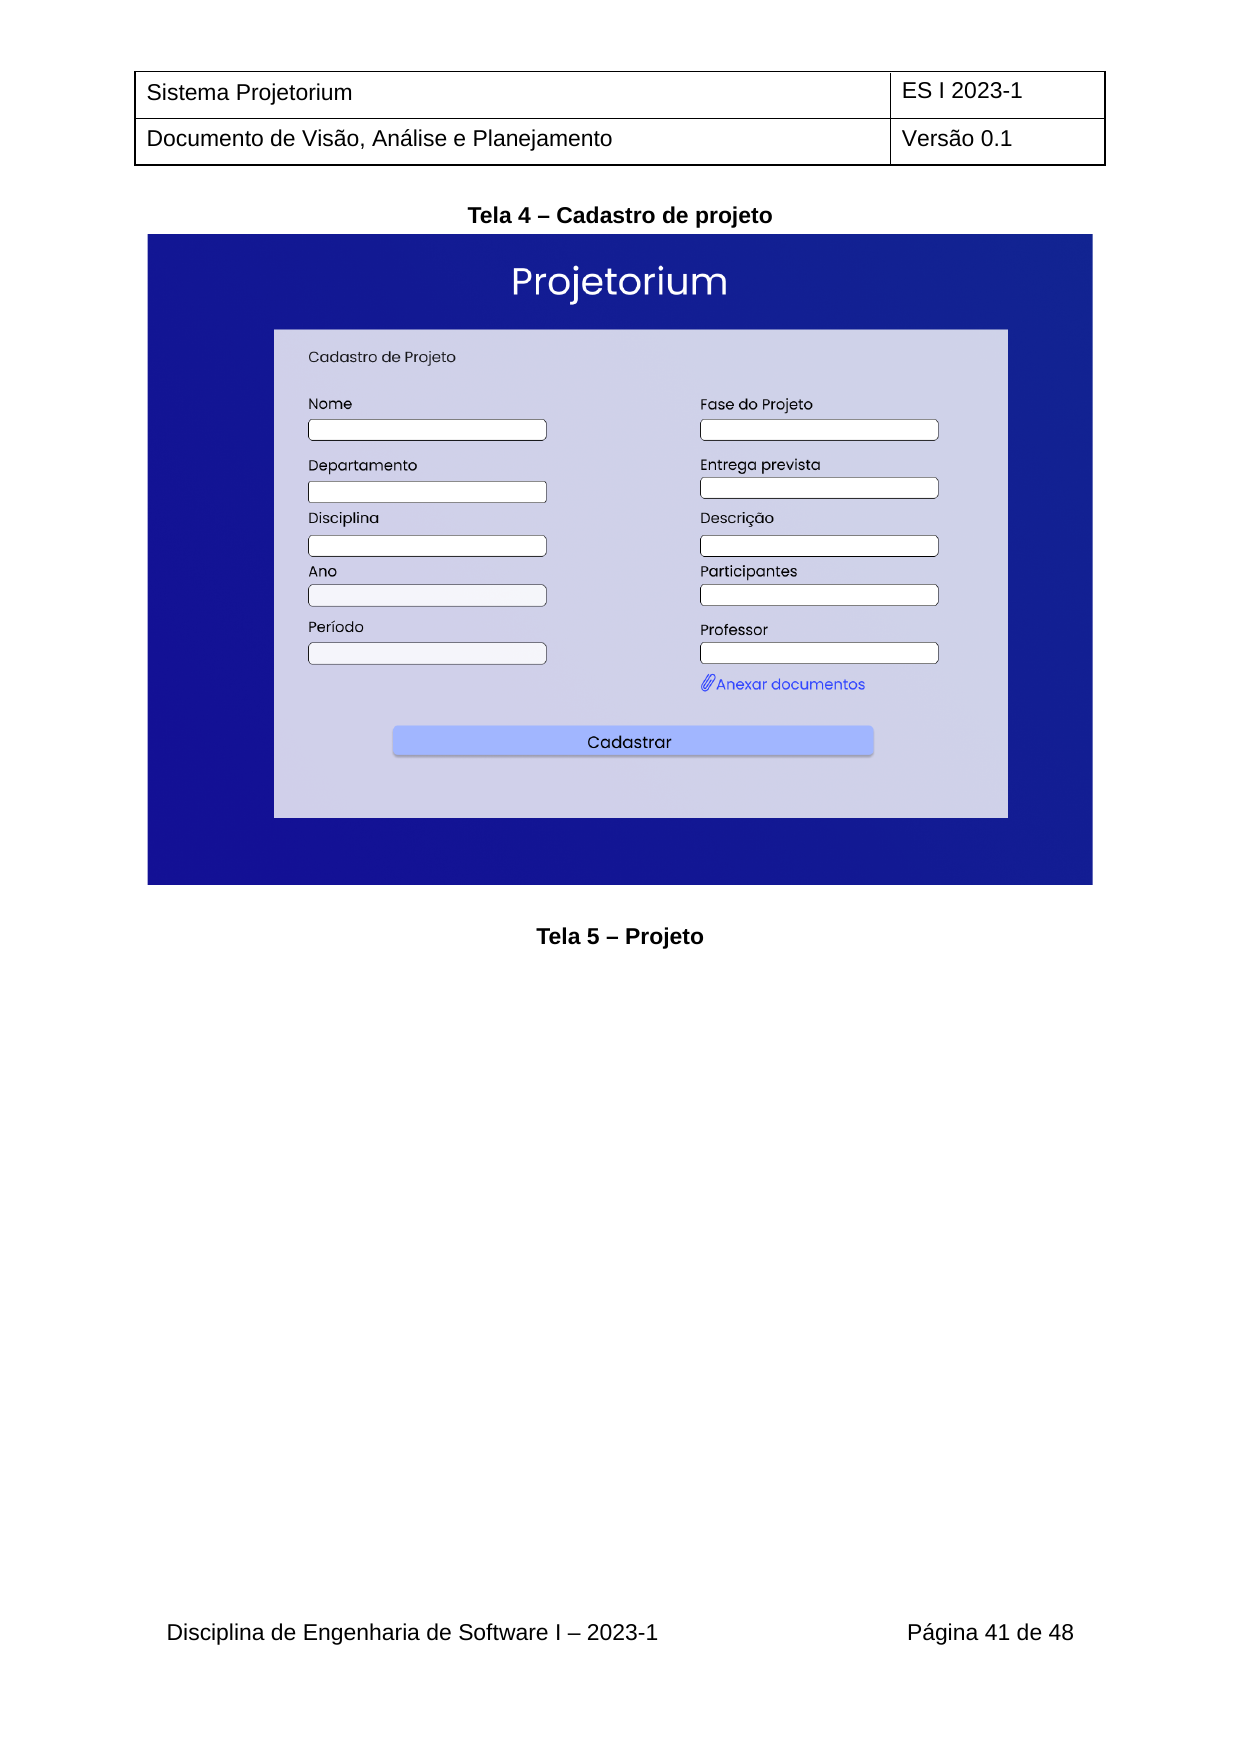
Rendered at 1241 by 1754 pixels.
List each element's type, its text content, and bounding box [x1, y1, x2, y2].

text Tela 4 – Cadastro de projeto [148, 202, 1092, 228]
text Tela 5 – Projeto [148, 923, 1092, 949]
picture [147, 234, 1093, 885]
